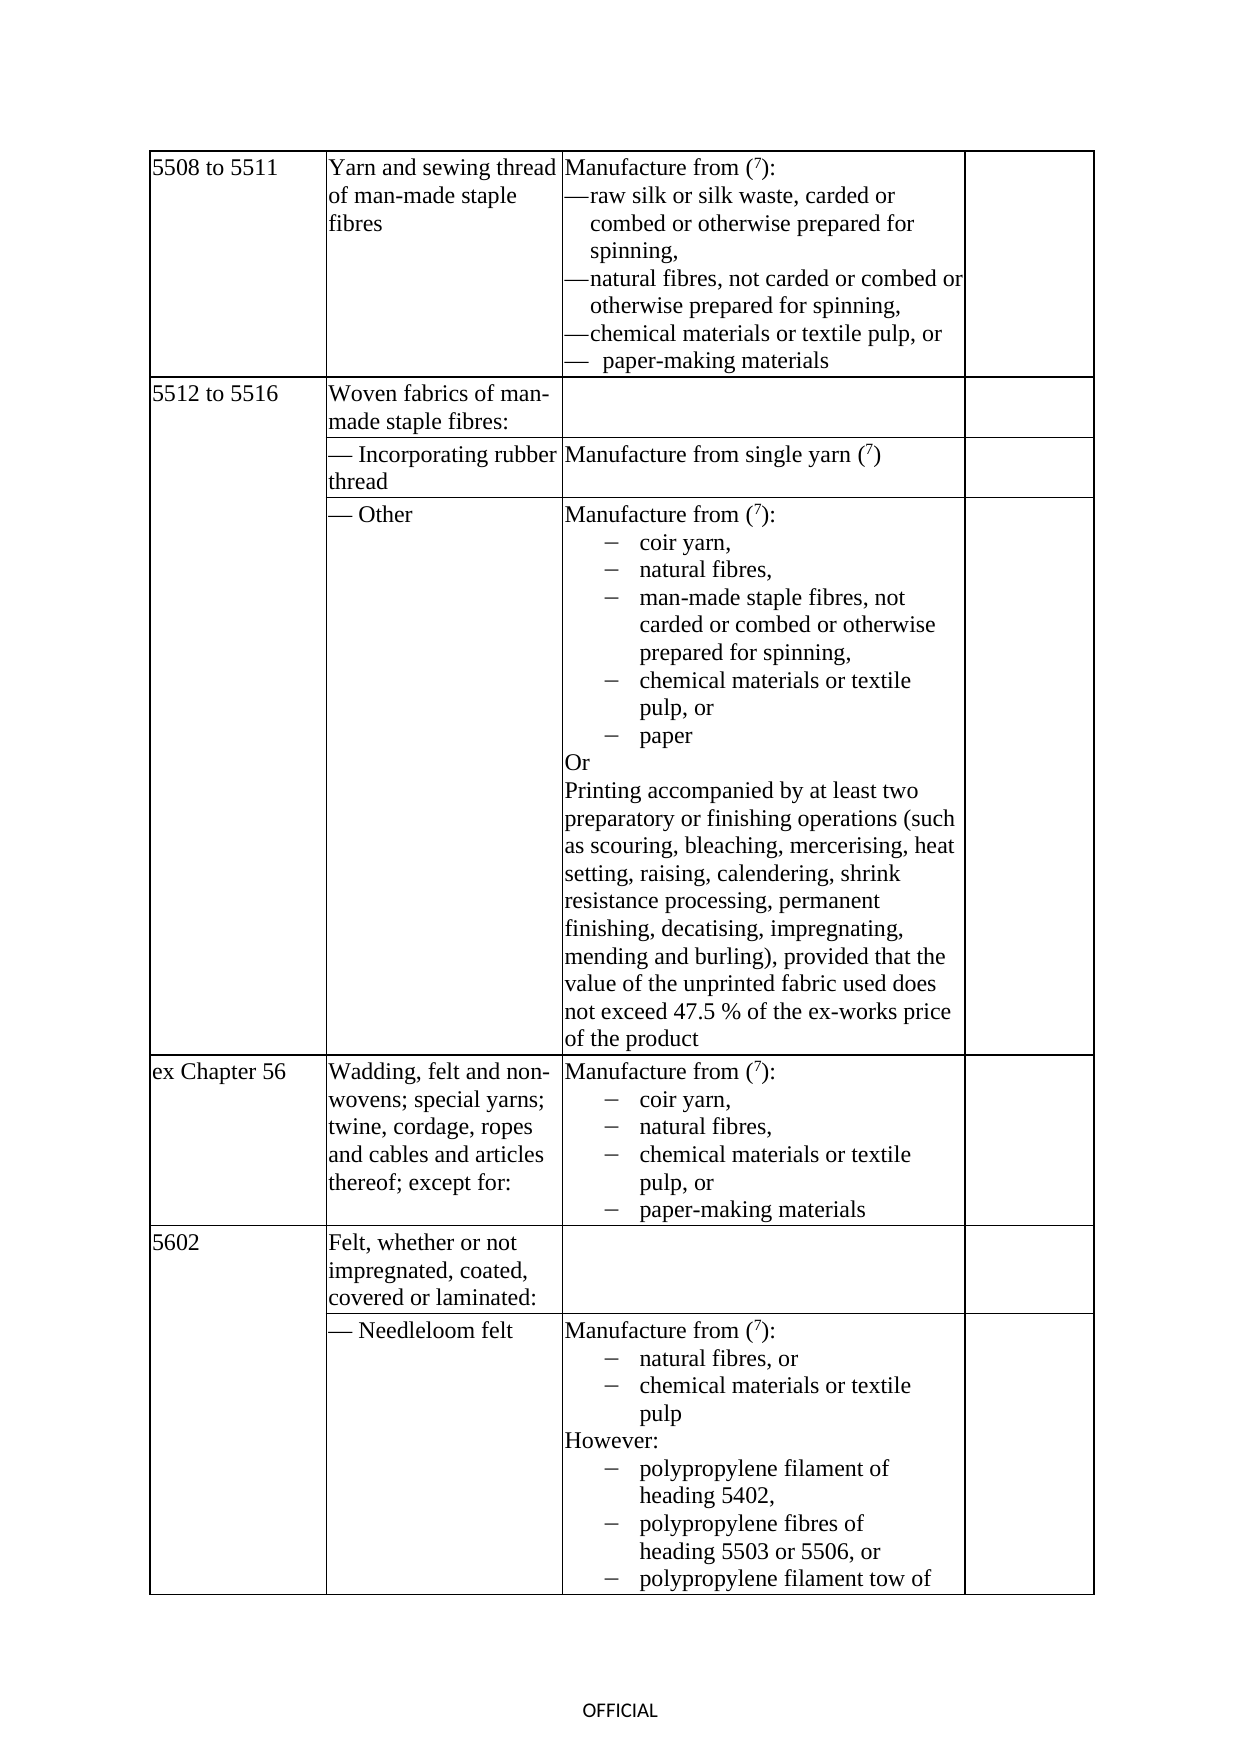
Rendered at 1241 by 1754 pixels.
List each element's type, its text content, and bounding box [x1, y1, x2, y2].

table_cell [966, 1056, 1093, 1225]
table_header coir yarn, [564, 528, 879, 555]
table_header paper-making materials [564, 1195, 923, 1223]
table_cell Manufacture from (7): However: [563, 1314, 964, 1594]
table_cell — Other [327, 498, 562, 1054]
table_cell [563, 1226, 964, 1313]
table_header — [564, 264, 590, 319]
table_header polypropylene fibres of heading 5503 or 5506, or [564, 1509, 939, 1564]
table_cell Wadding, felt and non-wovens; special yarns; twine, cordage, ropes and cables and articles thereof; except for: [327, 1056, 562, 1225]
table_cell Woven fabrics of man-made staple fibres: [327, 378, 562, 436]
table_header natural fibres, [564, 1113, 903, 1140]
table_cell [563, 378, 964, 436]
table_cell Manufacture from single yarn (7) [563, 438, 964, 497]
table_cell [966, 498, 1093, 1054]
table_cell ex Chapter 56 [151, 1056, 326, 1225]
table_cell [966, 152, 1093, 376]
table_cell 5508 to 5511 [151, 152, 326, 376]
table_cell Manufacture from (7): Or Printing accompanied by at least two preparatory or finishing operations (such as scouring, bleaching, mercerising, heat setting, raising, calendering, shrink resistance processing, permanent finishing, decatising, impregnating, mending and burling), provided that the value of the unprinted fabric used does not exceed 47.5 % of the ex-works price of the product [563, 498, 964, 1054]
table_header chemical materials or textile pulp, or [564, 1140, 939, 1195]
table_cell Felt, whether or not impregnated, coated, covered or laminated: [327, 1226, 562, 1313]
table_cell Yarn and sewing thread of man-made staple fibres [327, 152, 562, 376]
table_cell 5602 [151, 1226, 326, 1594]
table_header paper-making materials [603, 347, 963, 374]
table_cell [966, 1314, 1093, 1594]
table_header coir yarn, [564, 1085, 879, 1112]
table_cell [966, 438, 1093, 497]
table_cell [966, 1226, 1093, 1313]
table_cell 5512 to 5516 [151, 378, 326, 1054]
table_cell Manufacture from (7): [563, 152, 964, 376]
table_header polypropylene filament tow of [564, 1564, 939, 1592]
table_cell — Needleloom felt [327, 1314, 562, 1594]
table_header polypropylene filament of heading 5402, [564, 1454, 939, 1509]
table_header man-made staple fibres, not carded or combed or otherwise prepared for spinning, [564, 583, 939, 666]
table_cell Manufacture from (7): [563, 1056, 964, 1225]
table_header chemical materials or textile pulp, or [564, 666, 939, 721]
table_header — [564, 319, 590, 347]
table_header — [564, 181, 590, 264]
table_cell [966, 378, 1093, 436]
table_header — [564, 347, 602, 374]
table_header raw silk or silk waste, carded or combed or otherwise prepared for spinning, [590, 181, 963, 264]
table_header chemical materials or textile pulp, or [590, 319, 963, 347]
table_header natural fibres, [564, 555, 903, 583]
table_header chemical materials or textile pulp [564, 1371, 935, 1426]
table_header natural fibres, or [564, 1344, 911, 1371]
table_header paper [564, 721, 839, 748]
table_header natural fibres, not carded or combed or otherwise prepared for spinning, [590, 264, 963, 319]
table_cell — Incorporating rubber thread [327, 438, 562, 497]
